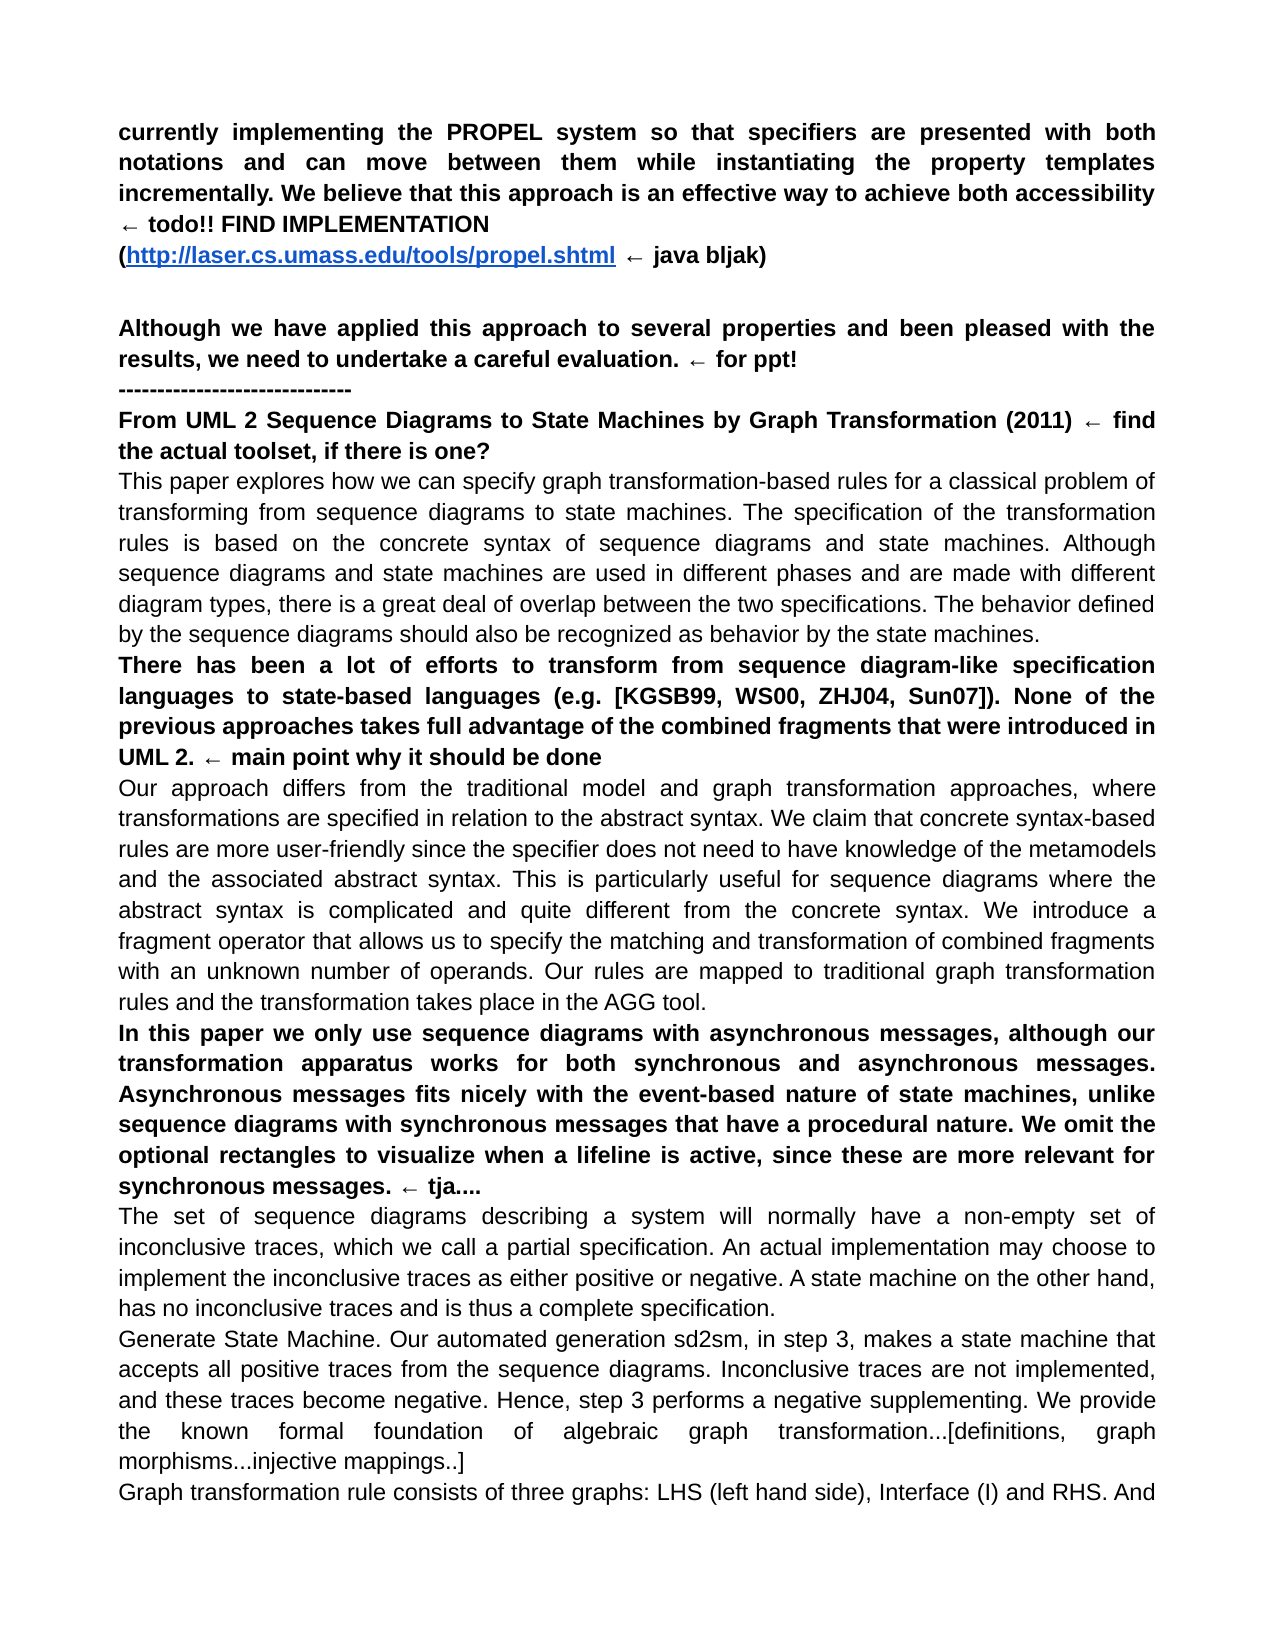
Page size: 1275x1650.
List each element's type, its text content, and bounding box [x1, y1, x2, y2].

text This paper explores how we can specify graph transformation-based rules for a classical problem of transforming from sequence diagrams to state machines. The specification of the transformation rules is based on the concrete syntax of sequence diagrams and state machines. Although sequence diagrams and state machines are used in different phases and are made with different diagram types, there is a great deal of overlap between the two specifications. The behavior defined by the sequence diagrams should also be recognized as behavior by the state machines. [118, 468, 1157, 648]
text ------------------------------ [118, 376, 1157, 403]
text Our approach differs from the traditional model and graph transformation approaches, where transformations are specified in relation to the abstract syntax. We claim that concrete syntax-based rules are more user-friendly since the specifier does not need to have knowledge of the metamodels and the associated abstract syntax. This is particularly useful for sequence diagrams where the abstract syntax is complicated and quite different from the concrete syntax. We introduce a fragment operator that allows us to specify the matching and transformation of combined fragments with an unknown number of operands. Our rules are mapped to traditional graph transformation rules and the transformation takes place in the AGG tool. [118, 774, 1157, 1015]
text currently implementing the PROPEL system so that specifiers are presented with both notations and can move between them while instantiating the property templates incrementally. We believe that this approach is an effective way to achieve both accessibility ← todo!! FIND IMPLEMENTATION [118, 118, 1157, 237]
text From UML 2 Sequence Diagrams to State Machines by Graph Transformation (2011) ← find the actual toolset, if there is one? [118, 406, 1157, 464]
text In this paper we only use sequence diagrams with asynchronous messages, although our transformation apparatus works for both synchronous and asynchronous messages. Asynchronous messages fits nicely with the event-based nature of state machines, unlike sequence diagrams with synchronous messages that have a procedural nature. We omit the optional rectangles to visualize when a lifeline is active, since these are more relevant for synchronous messages. ← tja.... [118, 1019, 1157, 1199]
text Although we have applied this approach to several properties and been pleased with the results, we need to undertake a careful evaluation. ← for ppt! [118, 314, 1157, 372]
text There has been a lot of efforts to transform from sequence diagram-like specification languages to state-based languages (e.g. [KGSB99, WS00, ZHJ04, Sun07]). None of the previous approaches takes full advantage of the combined fragments that were introduced in UML 2. ← main point why it should be done [118, 651, 1157, 770]
text Graph transformation rule consists of three graphs: LHS (left hand side), Interface (I) and RHS. And [118, 1478, 1157, 1505]
text (http://laser.cs.umass.edu/tools/propel.shtml ← java bljak) [118, 241, 1157, 269]
text Generate State Machine. Our automated generation sd2sm, in step 3, makes a state machine that accepts all positive traces from the sequence diagrams. Inconclusive traces are not implemented, and these traces become negative. Hence, step 3 performs a negative supplementing. We provide the known formal foundation of algebraic graph transformation...[definitions, graph morphisms...injective mappings..] [118, 1325, 1157, 1474]
text The set of sequence diagrams describing a system will normally have a non-empty set of inconclusive traces, which we call a partial specification. An actual implementation may choose to implement the inconclusive traces as either positive or negative. A state machine on the other hand, has no inconclusive traces and is thus a complete specification. [118, 1203, 1157, 1321]
